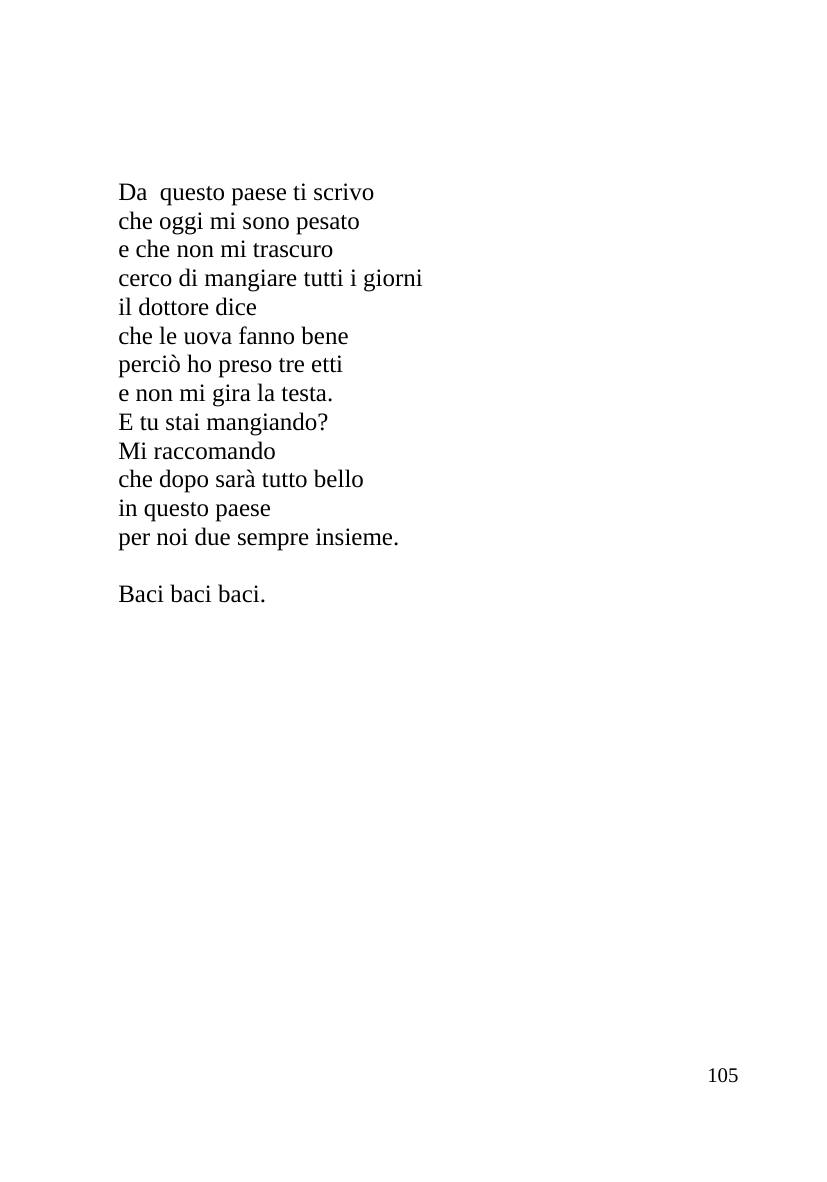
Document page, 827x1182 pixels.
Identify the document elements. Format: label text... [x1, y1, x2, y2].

text e non mi gira la testa. [118, 378, 738, 407]
text E tu stai mangiando? [118, 407, 738, 436]
text che oggi mi sono pesato [118, 206, 738, 234]
text cerco di mangiare tutti i giorni [118, 263, 738, 292]
text Da questo paese ti scrivo [118, 177, 738, 206]
text in questo paese [118, 493, 738, 522]
text che dopo sarà tutto bello [118, 464, 738, 493]
text per noi due sempre insieme. [118, 522, 738, 551]
text che le uova fanno bene [118, 321, 738, 349]
text e che non mi trascuro [118, 234, 738, 263]
text il dottore dice [118, 292, 738, 321]
text Mi raccomando [118, 436, 738, 464]
text perciò ho preso tre etti [118, 349, 738, 378]
text Baci baci baci. [118, 579, 738, 608]
